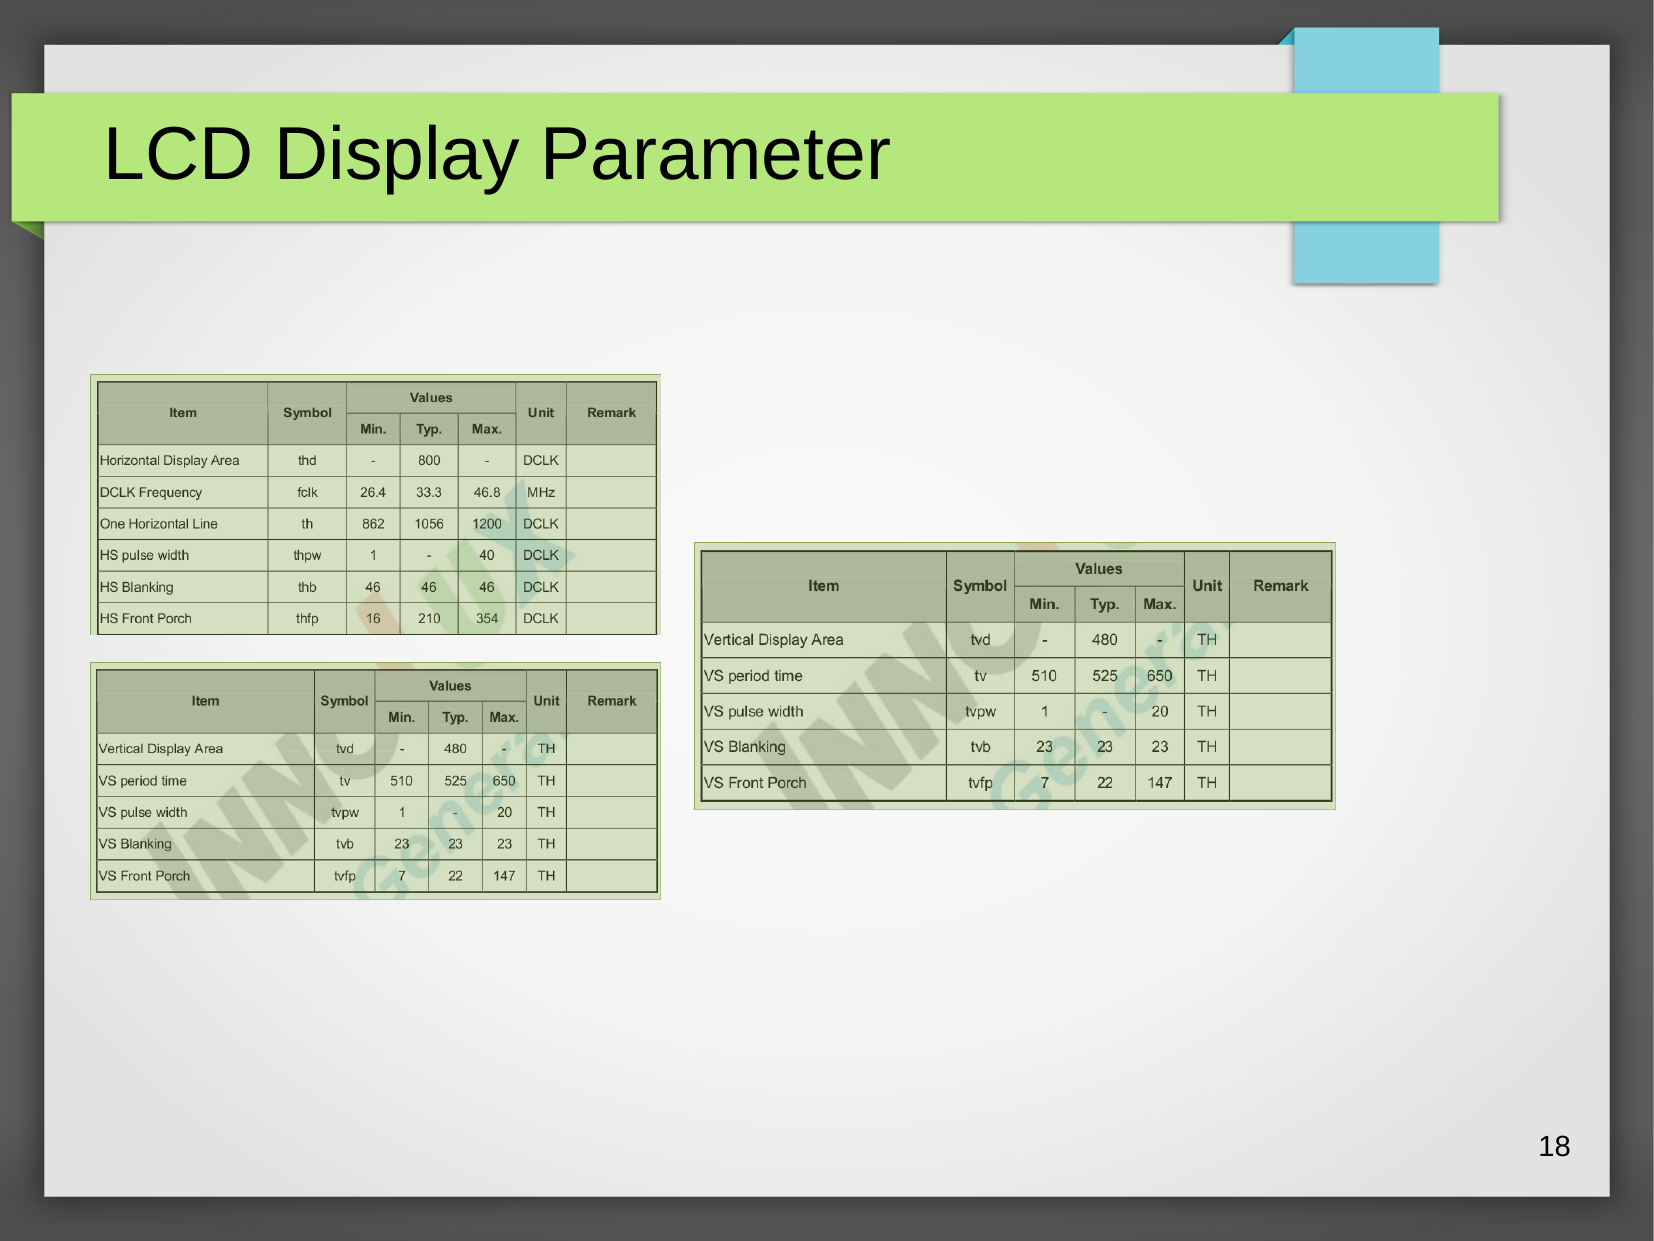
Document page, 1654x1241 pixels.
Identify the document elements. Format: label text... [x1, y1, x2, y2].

title LCD Display Parameter [82, 94, 1264, 213]
picture [0, 0, 1654, 1241]
